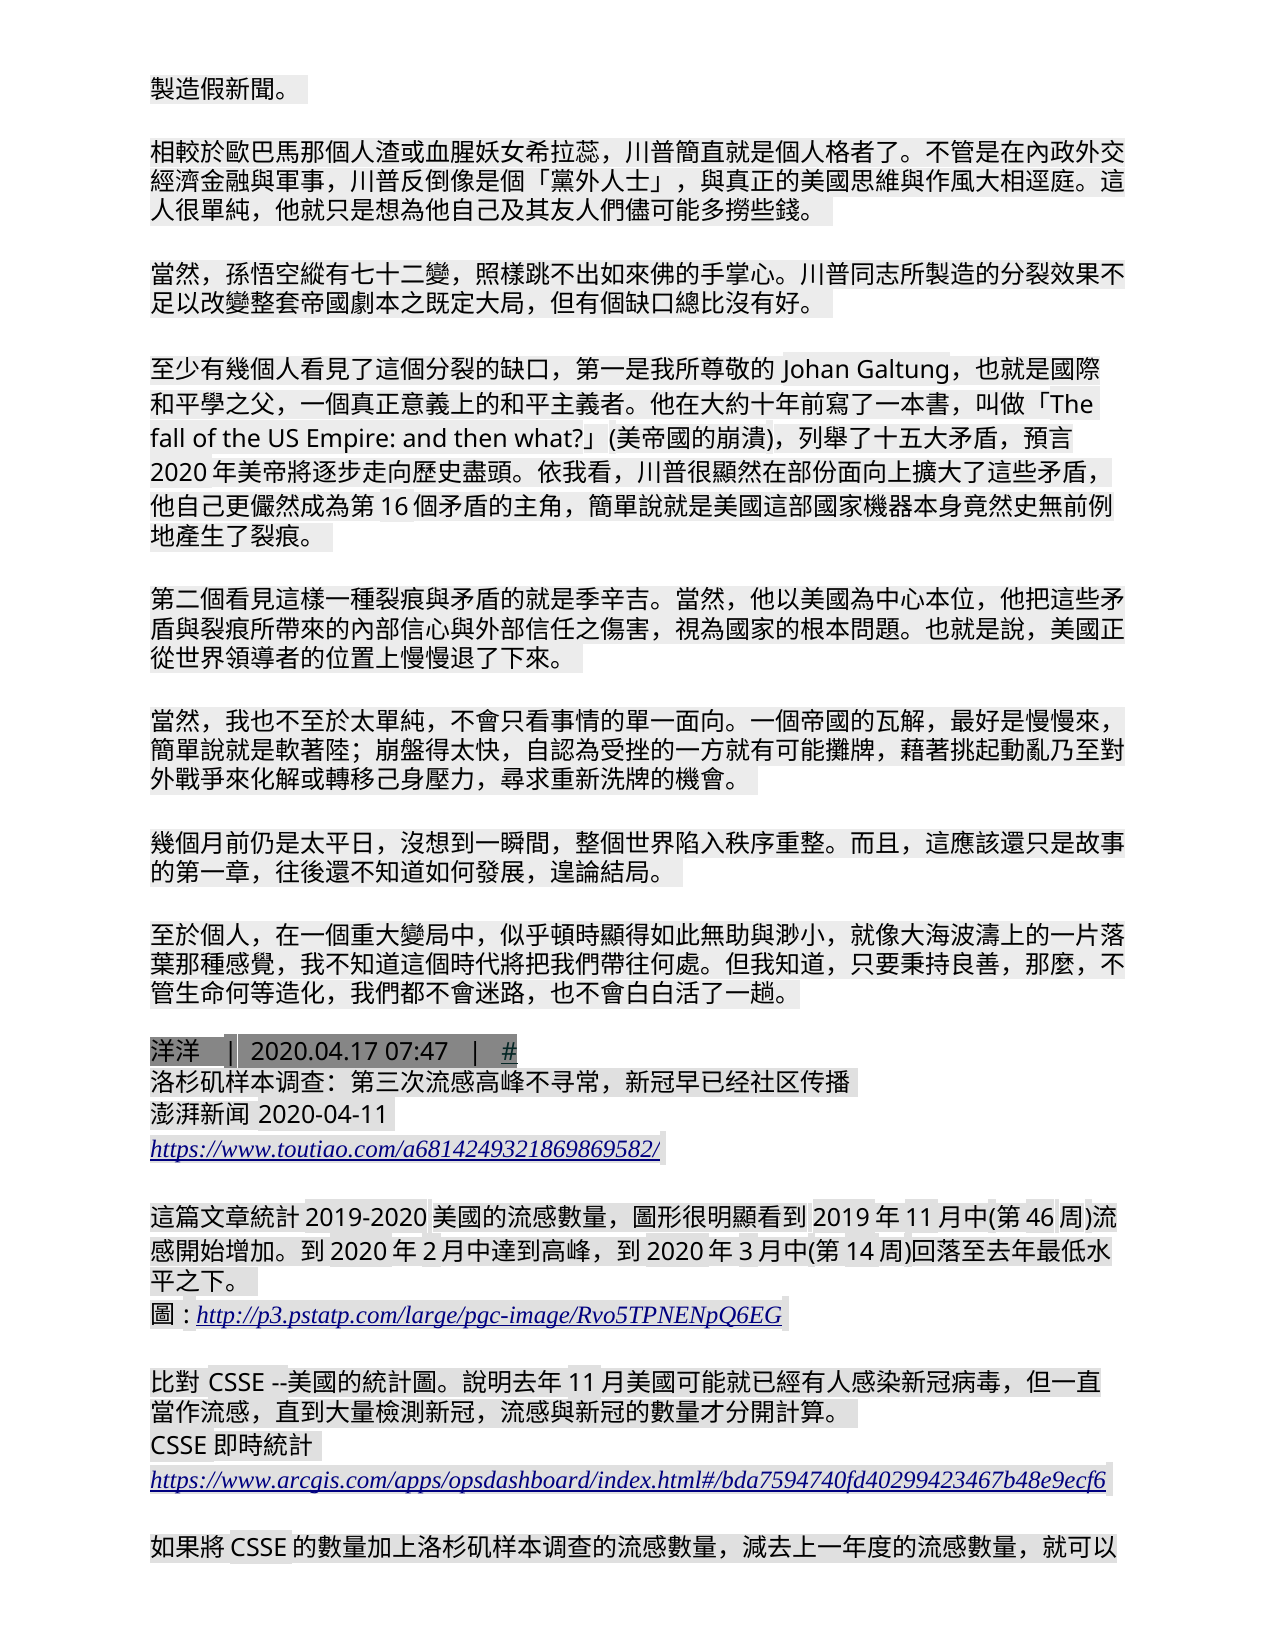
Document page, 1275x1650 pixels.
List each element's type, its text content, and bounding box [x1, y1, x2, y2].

text 製造假新聞。 相較於歐巴馬那個人渣或血腥妖女希拉蕊，川普簡直就是個人格者了。不管是在內政外交經濟金融與軍事，川普反倒像是個「黨外人士」，與真正的美國思維與作風大相逕庭。這人很單純，他就只是想為他自己及其友人們儘可能多撈些錢。 當然，孫悟空縱有七十二變，照樣跳不出如來佛的手掌心。川普同志所製造的分裂效果不足以改變整套帝國劇本之既定大局，但有個缺口總比沒有好。 至少有幾個人看見了這個分裂的缺口，第一是我所尊敬的 Johan Galtung，也就是國際和平學之父，一個真正意義上的和平主義者。他在大約十年前寫了一本書，叫做「The fall of the US Empire: and then what?」(美帝國的崩潰)，列舉了十五大矛盾，預言2020年美帝將逐步走向歷史盡頭。依我看，川普很顯然在部份面向上擴大了這些矛盾，他自己更儼然成為第16個矛盾的主角，簡單說就是美國這部國家機器本身竟然史無前例地產生了裂痕。 第二個看見這樣一種裂痕與矛盾的就是季辛吉。當然，他以美國為中心本位，他把這些矛盾與裂痕所帶來的內部信心與外部信任之傷害，視為國家的根本問題。也就是說，美國正從世界領導者的位置上慢慢退了下來。 當然，我也不至於太單純，不會只看事情的單一面向。一個帝國的瓦解，最好是慢慢來，簡單說就是軟著陸；崩盤得太快，自認為受挫的一方就有可能攤牌，藉著挑起動亂乃至對外戰爭來化解或轉移己身壓力，尋求重新洗牌的機會。 幾個月前仍是太平日，沒想到一瞬間，整個世界陷入秩序重整。而且，這應該還只是故事的第一章，往後還不知道如何發展，遑論結局。 至於個人，在一個重大變局中，似乎頓時顯得如此無助與渺小，就像大海波濤上的一片落葉那種感覺，我不知道這個時代將把我們帶往何處。但我知道，只要秉持良善，那麼，不管生命何等造化，我們都不會迷路，也不會白白活了一趟。 [150, 75, 1125, 1009]
text 洛杉矶样本调查：第三次流感高峰不寻常，新冠早已经社区传播 澎湃新闻 2020-04-11 https://www.toutiao.com/a6814249321869869582/ 這篇文章統計2019-2020美國的流感數量，圖形很明顯看到2019年11月中(第46周)流感開始增加。到2020年2月中達到高峰，到2020年3月中(第14周)回落至去年最低水平之下。 圖 : http://p3.pstatp.com/large/pgc-image/Rvo5TPNENpQ6EG 比對 CSSE --美國的統計圖。說明去年11月美國可能就已經有人感染新冠病毒，但一直當作流感，直到大量檢測新冠，流感與新冠的數量才分開計算。 CSSE 即時統計 https://www.arcgis.com/apps/opsdashboard/index.html#/bda7594740fd40299423467b48e9ecf6 如果將CSSE的數量加上洛杉矶样本调查的流感數量，減去上一年度的流感數量，就可以 [150, 1068, 1125, 1564]
text 洋洋 | 2020.04.17 07:47 | # [150, 1034, 1125, 1068]
